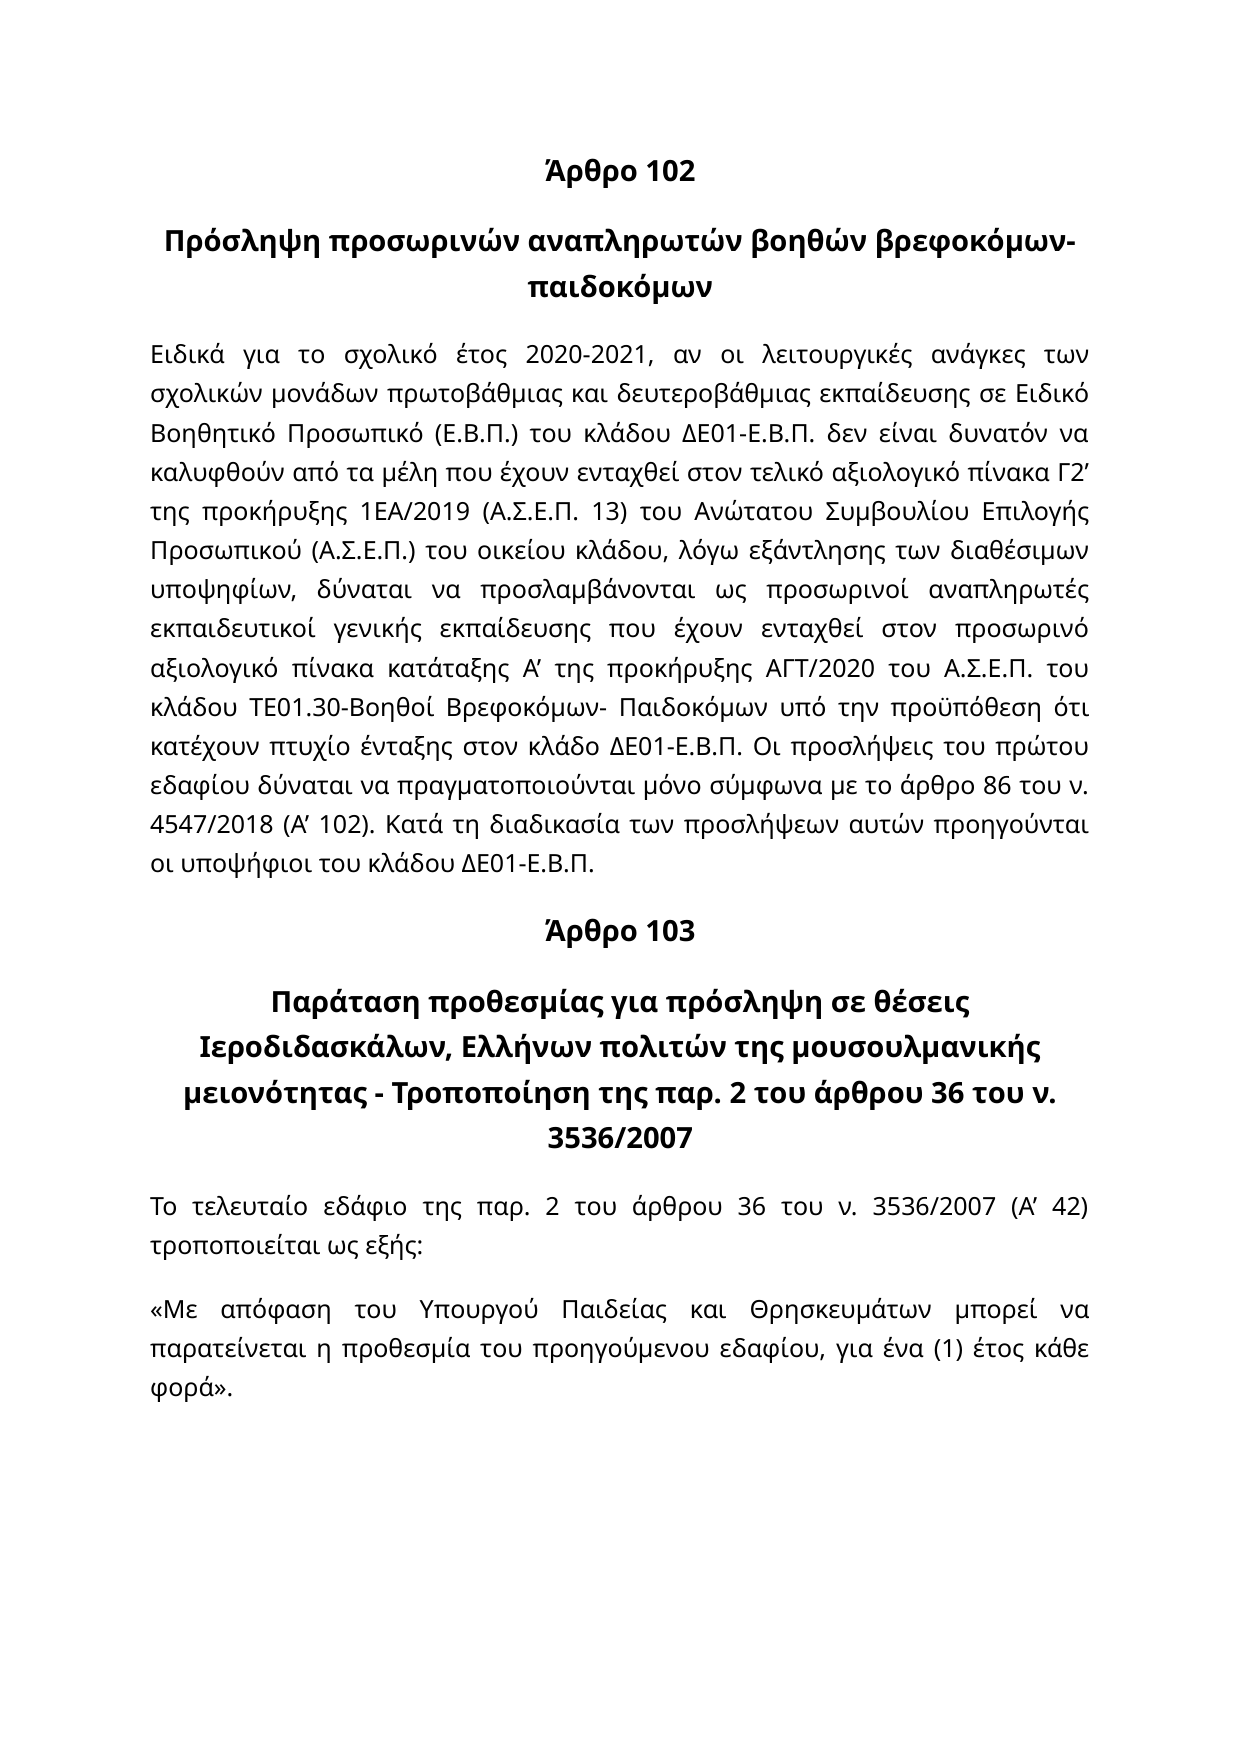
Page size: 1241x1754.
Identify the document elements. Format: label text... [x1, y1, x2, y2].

subtitle Παράταση προθεσμίας για πρόσληψη σε θέσεις Ιεροδιδασκάλων, Ελλήνων πολιτών της μουσουλμανικής μειονότητας - Τροποποίηση της παρ. 2 του άρθρου 36 του ν. 3536/2007 [150, 981, 1090, 1157]
text Το τελευταίο εδάφιο της παρ. 2 του άρθρου 36 του ν. 3536/2007 (Α’ 42) τροποποιείται ως εξής: [150, 1188, 1090, 1262]
text Ειδικά για το σχολικό έτος 2020-2021, αν οι λειτουργικές ανάγκες των σχολικών μονάδων πρωτοβάθμιας και δευτεροβάθμιας εκπαίδευσης σε Ειδικό Βοηθητικό Προσωπικό (Ε.Β.Π.) του κλάδου ΔΕ01-Ε.Β.Π. δεν είναι δυνατόν να καλυφθούν από τα μέλη που έχουν ενταχθεί στον τελικό αξιολογικό πίνακα Γ2’ της προκήρυξης 1ΕΑ/2019 (Α.Σ.Ε.Π. 13) του Ανώτατου Συμβουλίου Επιλογής Προσωπικού (Α.Σ.Ε.Π.) του οικείου κλάδου, λόγω εξάντλησης των διαθέσιμων υποψηφίων, δύναται να προσλαμβάνονται ως προσωρινοί αναπληρωτές εκπαιδευτικοί γενικής εκπαίδευσης που έχουν ενταχθεί στον προσωρινό αξιολογικό πίνακα κατάταξης Α’ της προκήρυξης ΑΓΤ/2020 του Α.Σ.Ε.Π. του κλάδου ΤΕ01.30-Βοηθοί Βρεφοκόμων- Παιδοκόμων υπό την προϋπόθεση ότι κατέχουν πτυχίο ένταξης στον κλάδο ΔΕ01-Ε.Β.Π. Οι προσλήψεις του πρώτου εδαφίου δύναται να πραγματοποιούνται μόνο σύμφωνα με το άρθρο 86 του ν. 4547/2018 (Α’ 102). Κατά τη διαδικασία των προσλήψεων αυτών προηγούνται οι υποψήφιοι του κλάδου ΔΕ01-Ε.Β.Π. [150, 337, 1090, 880]
text «Με απόφαση του Υπουργού Παιδείας και Θρησκευμάτων μπορεί να παρατείνεται η προθεσμία του προηγούμενου εδαφίου, για ένα (1) έτος κάθε φορά». [150, 1292, 1090, 1404]
subtitle Πρόσληψη προσωρινών αναπληρωτών βοηθών βρεφοκόμων-παιδοκόμων [150, 221, 1090, 306]
subtitle Άρθρο 103 [150, 910, 1090, 950]
subtitle Άρθρο 102 [150, 150, 1090, 190]
